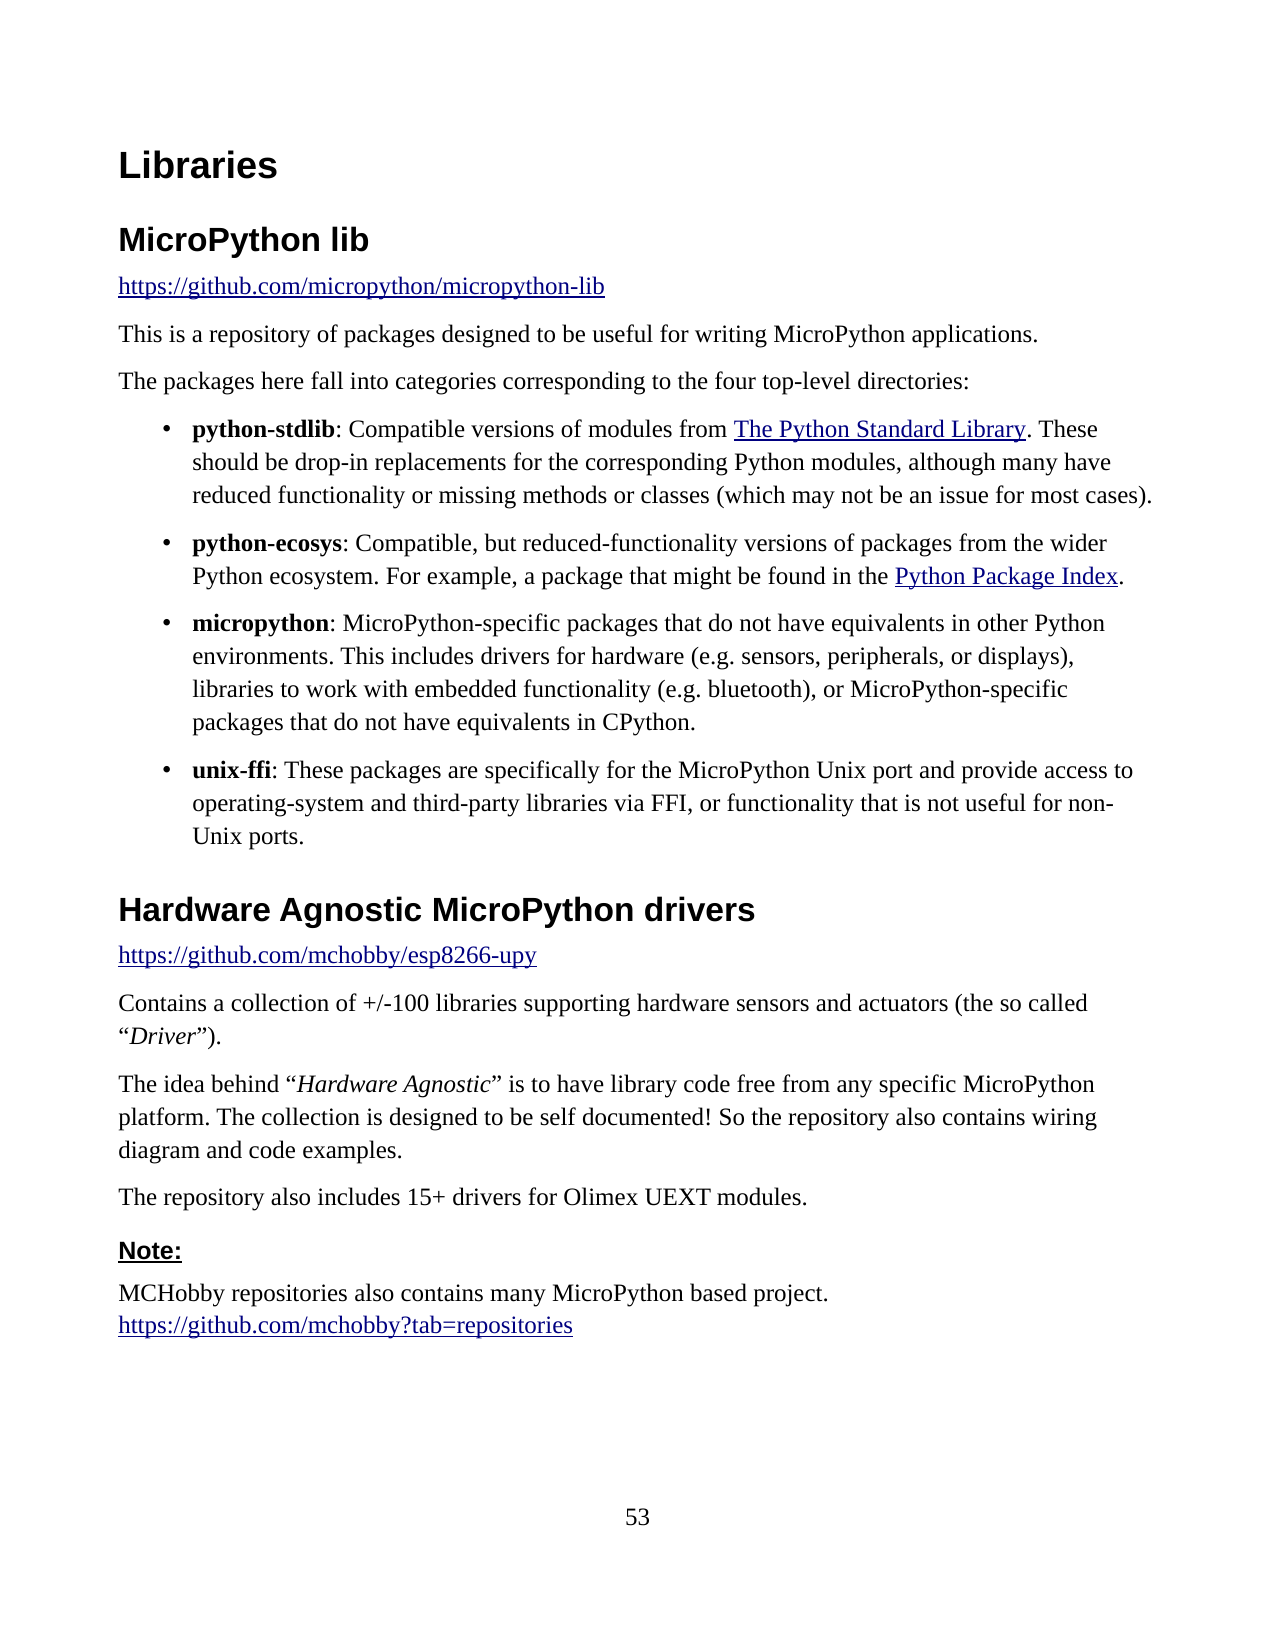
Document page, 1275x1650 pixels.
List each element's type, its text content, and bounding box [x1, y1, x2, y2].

text The packages here fall into categories corresponding to the four top-level directories: [118, 366, 1157, 395]
subtitle Hardware Agnostic MicroPython drivers [118, 889, 1157, 928]
list unix-ffi: These packages are specifically for the MicroPython Unix port and provide access to operating-system and third-party libraries via FFI, or functionality that is not useful for non-Unix ports. [162, 755, 1157, 850]
list micropython: MicroPython-specific packages that do not have equivalents in other Python environments. This includes drivers for hardware (e.g. sensors, peripherals, or displays), libraries to work with embedded functionality (e.g. bluetooth), or MicroPython-specific packages that do not have equivalents in CPython. [162, 608, 1157, 736]
list python-stdlib: Compatible versions of modules from The Python Standard Library. These should be drop-in replacements for the corresponding Python modules, although many have reduced functionality or missing methods or classes (which may not be an issue for most cases). [162, 414, 1157, 509]
text MCHobby repositories also contains many MicroPython based project. https://github.com/mchobby?tab=repositories [118, 1278, 1157, 1339]
subtitle Note: [118, 1236, 1157, 1265]
subtitle MicroPython lib [118, 220, 1157, 259]
text https://github.com/micropython/micropython-lib [118, 271, 1157, 300]
subtitle Libraries [118, 143, 1157, 187]
text This is a repository of packages designed to be useful for writing MicroPython applications. [118, 319, 1157, 348]
text Contains a collection of +/-100 libraries supporting hardware sensors and actuators (the so called “Driver”). [118, 988, 1157, 1050]
list python-ecosys: Compatible, but reduced-functionality versions of packages from the wider Python ecosystem. For example, a package that might be found in the Python Package Index. [162, 528, 1157, 589]
text https://github.com/mchobby/esp8266-upy [118, 941, 1157, 969]
text The repository also includes 15+ drivers for Olimex UEXT modules. [118, 1182, 1157, 1211]
text The idea behind “Hardware Agnostic” is to have library code free from any specific MicroPython platform. The collection is designed to be self documented! So the repository also contains wiring diagram and code examples. [118, 1069, 1157, 1164]
